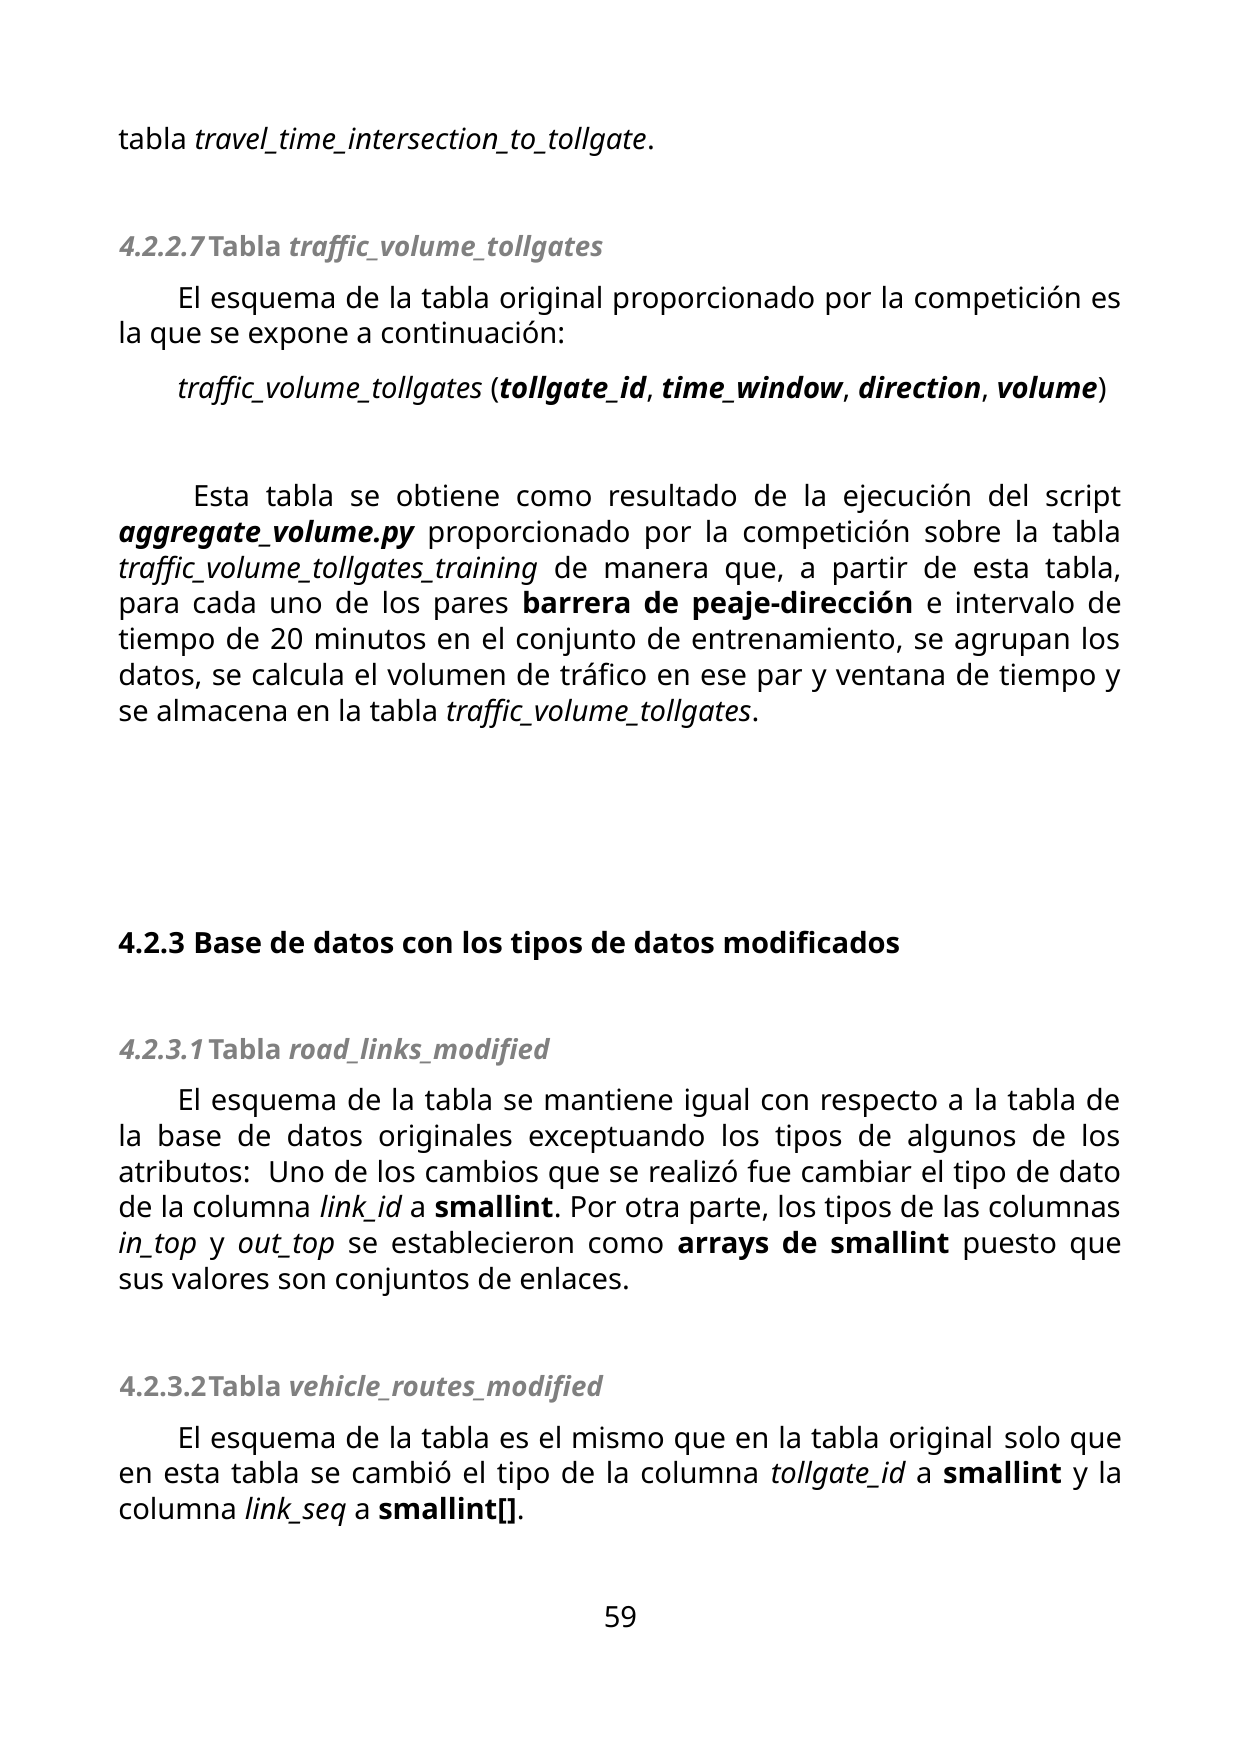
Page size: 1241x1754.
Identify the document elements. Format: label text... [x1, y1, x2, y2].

text El esquema de la tabla es el mismo que en la tabla original solo que en esta tabla se cambió el tipo de la columna tollgate_id a smallint y la columna link_seq a smallint[]. [118, 1417, 1122, 1528]
text El esquema de la tabla se mantiene igual con respecto a la tabla de la base de datos originales exceptuando los tipos de algunos de los atributos: Uno de los cambios que se realizó fue cambiar el tipo de dato de la columna link_id a smallint. Por otra parte, los tipos de las columnas in_top y out_top se establecieron como arrays de smallint puesto que sus valores son conjuntos de enlaces. [118, 1079, 1122, 1298]
text traffic_volume_tollgates (tollgate_id, time_window, direction, volume) [118, 367, 1122, 407]
text tabla travel_time_intersection_to_tollgate. [118, 118, 1122, 158]
text El esquema de la tabla original proporcionado por la competición es la que se expone a continuación: [118, 277, 1122, 352]
subtitle Tabla road_links_modified [119, 1029, 1122, 1067]
subtitle Base de datos con los tipos de datos modificados [118, 923, 1122, 962]
subtitle Tabla vehicle_routes_modified [119, 1367, 1122, 1405]
subtitle Tabla traffic_volume_tollgates [119, 227, 1122, 264]
text Esta tabla se obtiene como resultado de la ejecución del script aggregate_volume.py proporcionado por la competición sobre la tabla traffic_volume_tollgates_training de manera que, a partir de esta tabla, para cada uno de los pares barrera de peaje-dirección e intervalo de tiempo de 20 minutos en el conjunto de entrenamiento, se agrupan los datos, se calcula el volumen de tráfico en ese par y ventana de tiempo y se almacena en la tabla traffic_volume_tollgates. [118, 476, 1122, 729]
